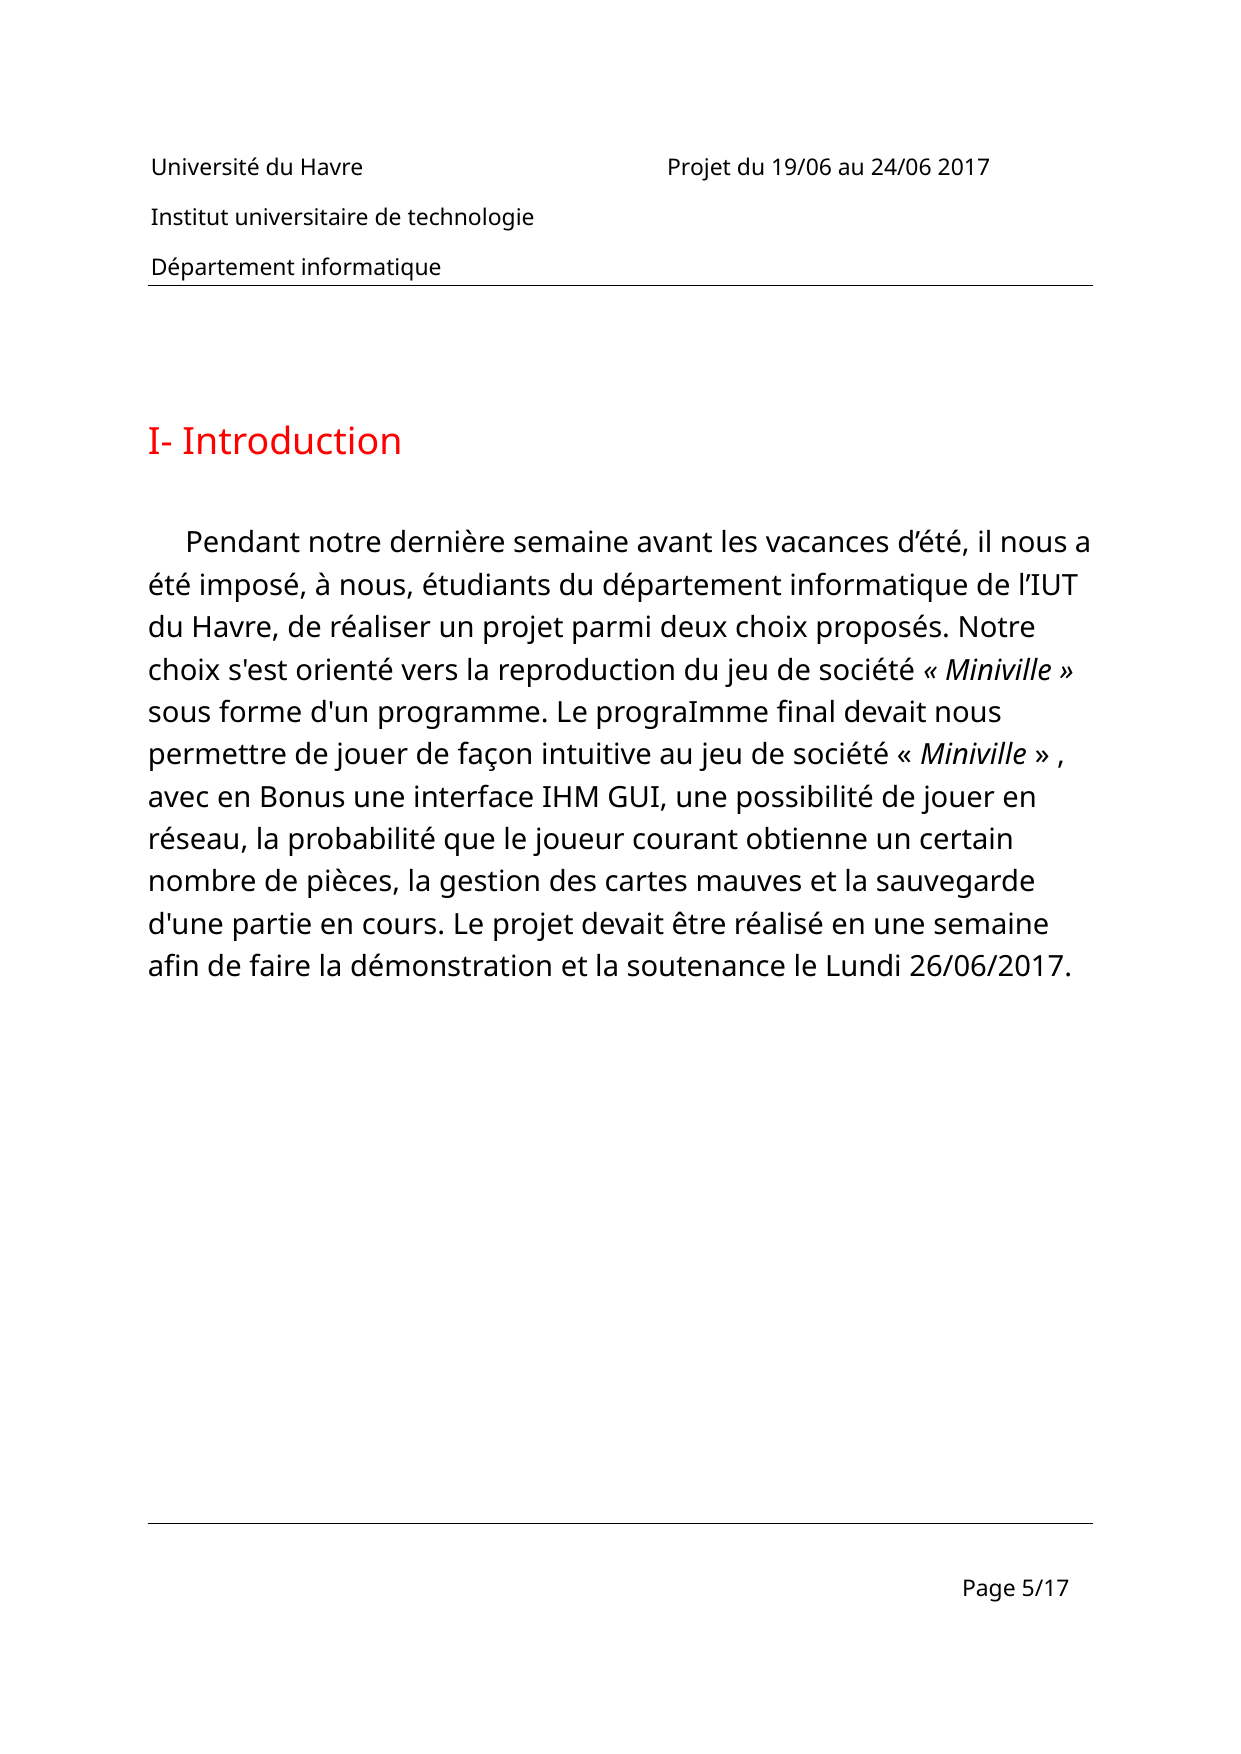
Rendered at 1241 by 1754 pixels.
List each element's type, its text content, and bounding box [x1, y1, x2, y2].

subtitle I- Introduction [148, 414, 1093, 465]
text Pendant notre dernière semaine avant les vacances d’été, il nous a été imposé, à nous, étudiants du département informatique de l’IUT du Havre, de réaliser un projet parmi deux choix proposés. Notre choix s'est orienté vers la reproduction du jeu de société « Miniville » sous forme d'un programme. Le prograImme final devait nous permettre de jouer de façon intuitive au jeu de société « Miniville » , avec en Bonus une interface IHM GUI, une possibilité de jouer en réseau, la probabilité que le joueur courant obtienne un certain nombre de pièces, la gestion des cartes mauves et la sauvegarde d'une partie en cours. Le projet devait être réalisé en une semaine afin de faire la démonstration et la soutenance le Lundi 26/06/2017. [148, 522, 1093, 985]
